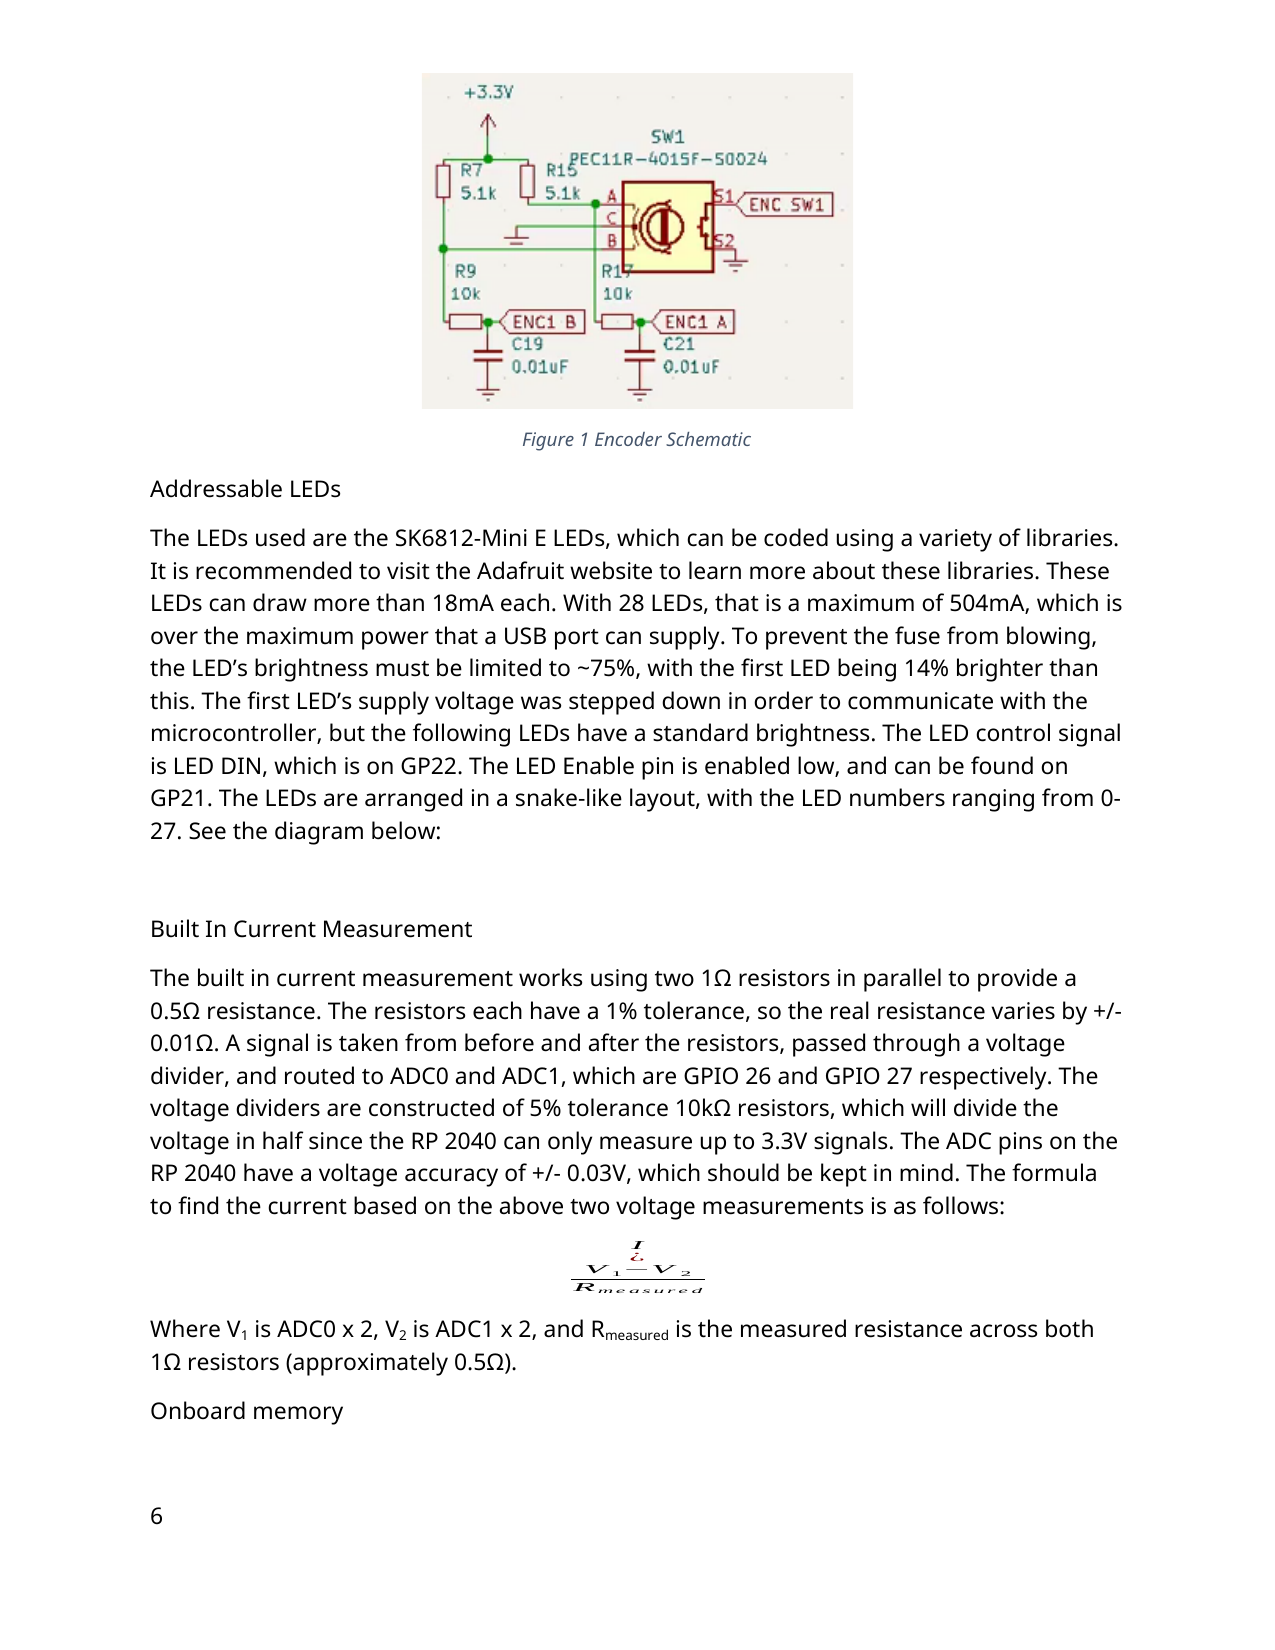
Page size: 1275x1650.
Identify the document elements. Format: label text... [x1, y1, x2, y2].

subtitle Addressable LEDs [150, 473, 1125, 504]
text The built in current measurement works using two 1Ω resistors in parallel to provide a 0.5Ω resistance. The resistors each have a 1% tolerance, so the real resistance varies by +/- 0.01Ω. A signal is taken from before and after the resistors, passed through a voltage divider, and routed to ADC0 and ADC1, which are GPIO 26 and GPIO 27 respectively. The voltage dividers are constructed of 5% tolerance 10kΩ resistors, which will divide the voltage in half since the RP 2040 can only measure up to 3.3V signals. The ADC pins on the RP 2040 have a voltage accuracy of +/- 0.03V, which should be kept in mind. The formula to find the current based on the above two voltage measurements is as follows: [150, 962, 1125, 1221]
subtitle Onboard memory [150, 1395, 1125, 1426]
subtitle Built In Current Measurement [150, 913, 1125, 944]
text Figure 1 Encoder Schematic [150, 427, 1125, 452]
text Where V1 is ADC0 x 2, V2 is ADC1 x 2, and R­measured is the measured resistance across both 1Ω resistors (approximately 0.5Ω). [150, 1313, 1125, 1377]
text The LEDs used are the SK6812-Mini E LEDs, which can be coded using a variety of libraries. It is recommended to visit the Adafruit website to learn more about these libraries. These LEDs can draw more than 18mA each. With 28 LEDs, that is a maximum of 504mA, which is over the maximum power that a USB port can supply. To prevent the fuse from blowing, the LED’s brightness must be limited to ~75%, with the first LED being 14% brighter than this. The first LED’s supply voltage was stepped down in order to communicate with the microcontroller, but the following LEDs have a standard brightness. The LED control signal is LED DIN, which is on GP22. The LED Enable pin is enabled low, and can be found on GP21. The LEDs are arranged in a snake-like layout, with the LED numbers ranging from 0-27. See the diagram below: [150, 522, 1125, 846]
